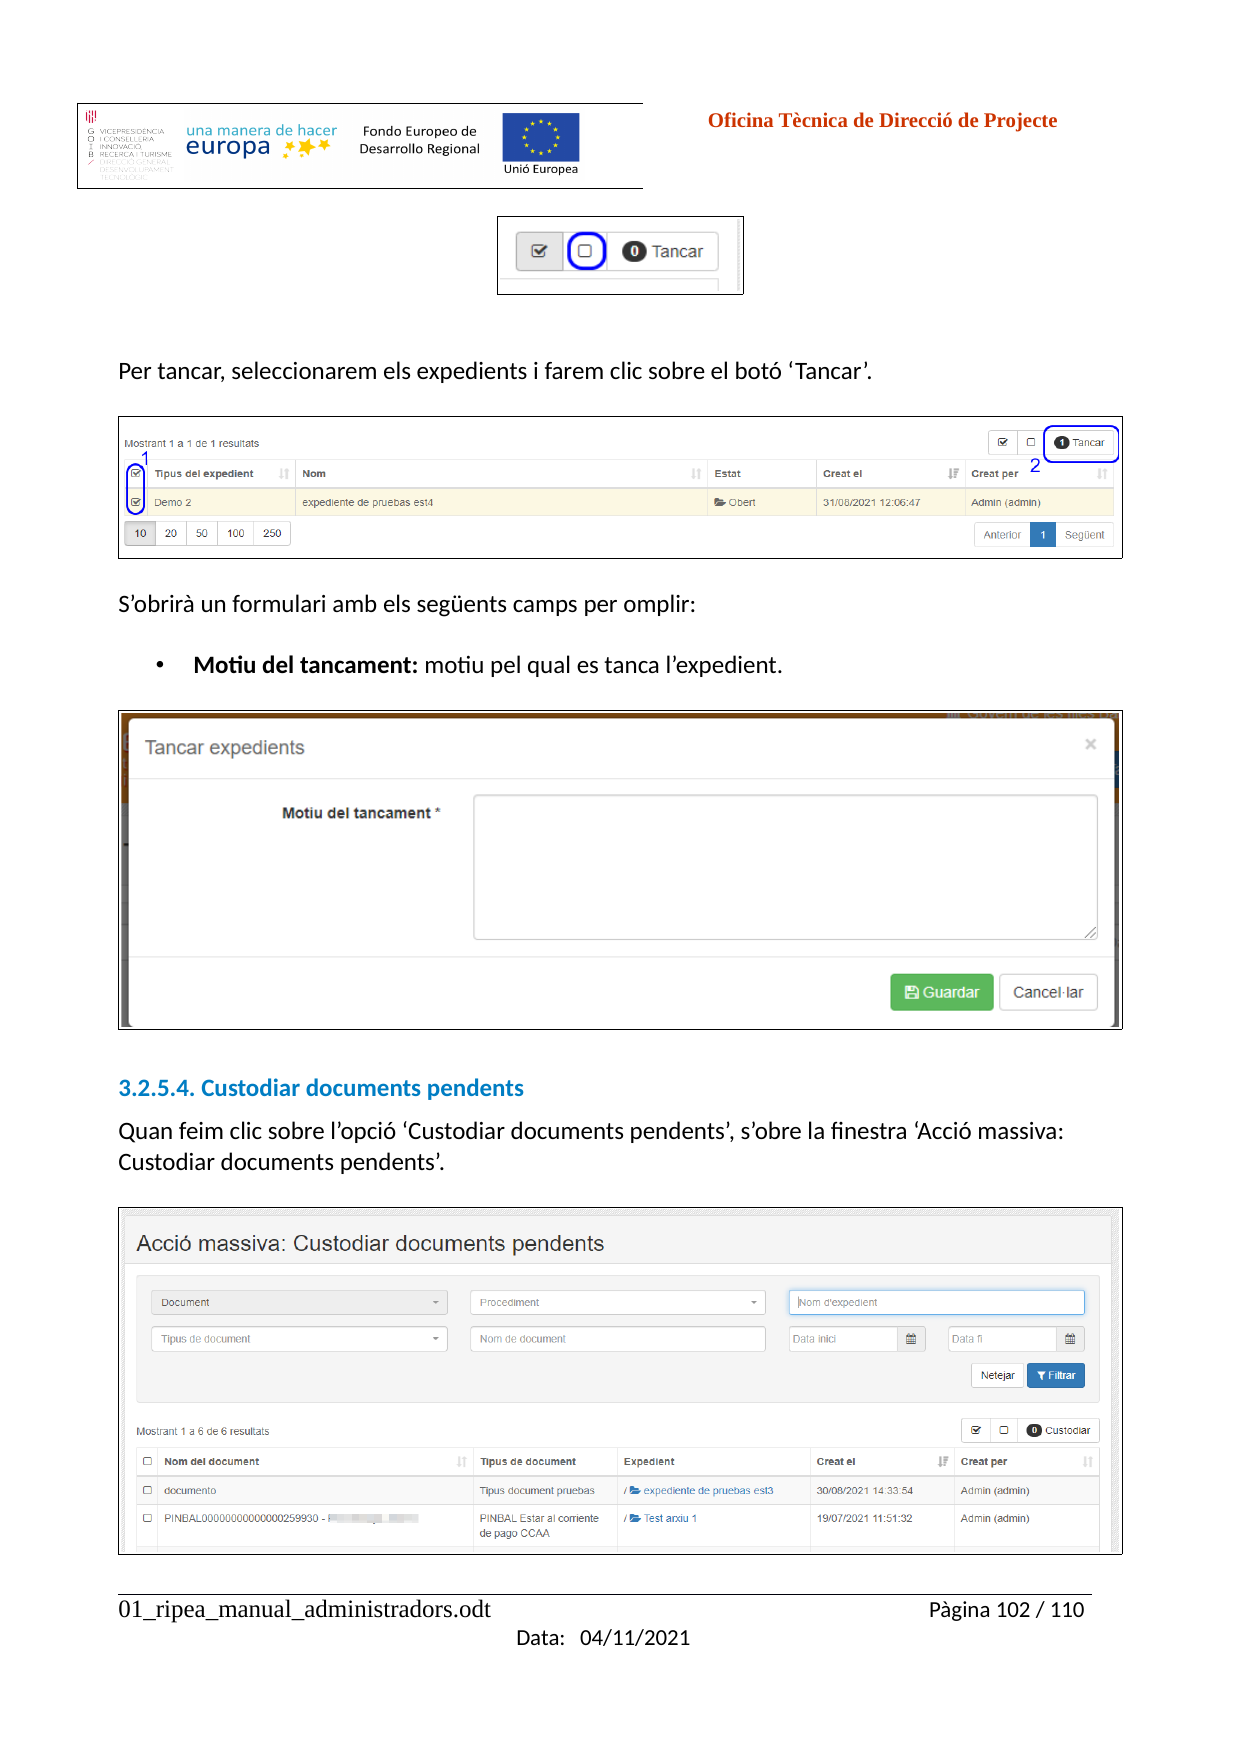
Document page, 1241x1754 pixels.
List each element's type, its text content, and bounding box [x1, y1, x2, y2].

text Quan feim clic sobre l’opció ‘Custodiar documents pendents’, s’obre la finestra ‘Acció massiva: Custodiar documents pendents’. [118, 1115, 1122, 1176]
picture [184, 108, 585, 182]
text Per tancar, seleccionarem els expedients i farem clic sobre el botó ‘Tancar’. [118, 355, 1122, 385]
picture [121, 713, 1119, 1027]
picture [121, 418, 1119, 555]
text S’obrirà un formulari amb els següents camps per omplir: [118, 588, 1122, 619]
picture [121, 1209, 1119, 1552]
subtitle 3.2.5.4. Custodiar documents pendents [118, 1072, 1122, 1103]
picture [82, 108, 178, 182]
picture [500, 219, 741, 291]
list Motiu del tancament: motiu pel qual es tanca l’expedient. [156, 649, 1122, 680]
